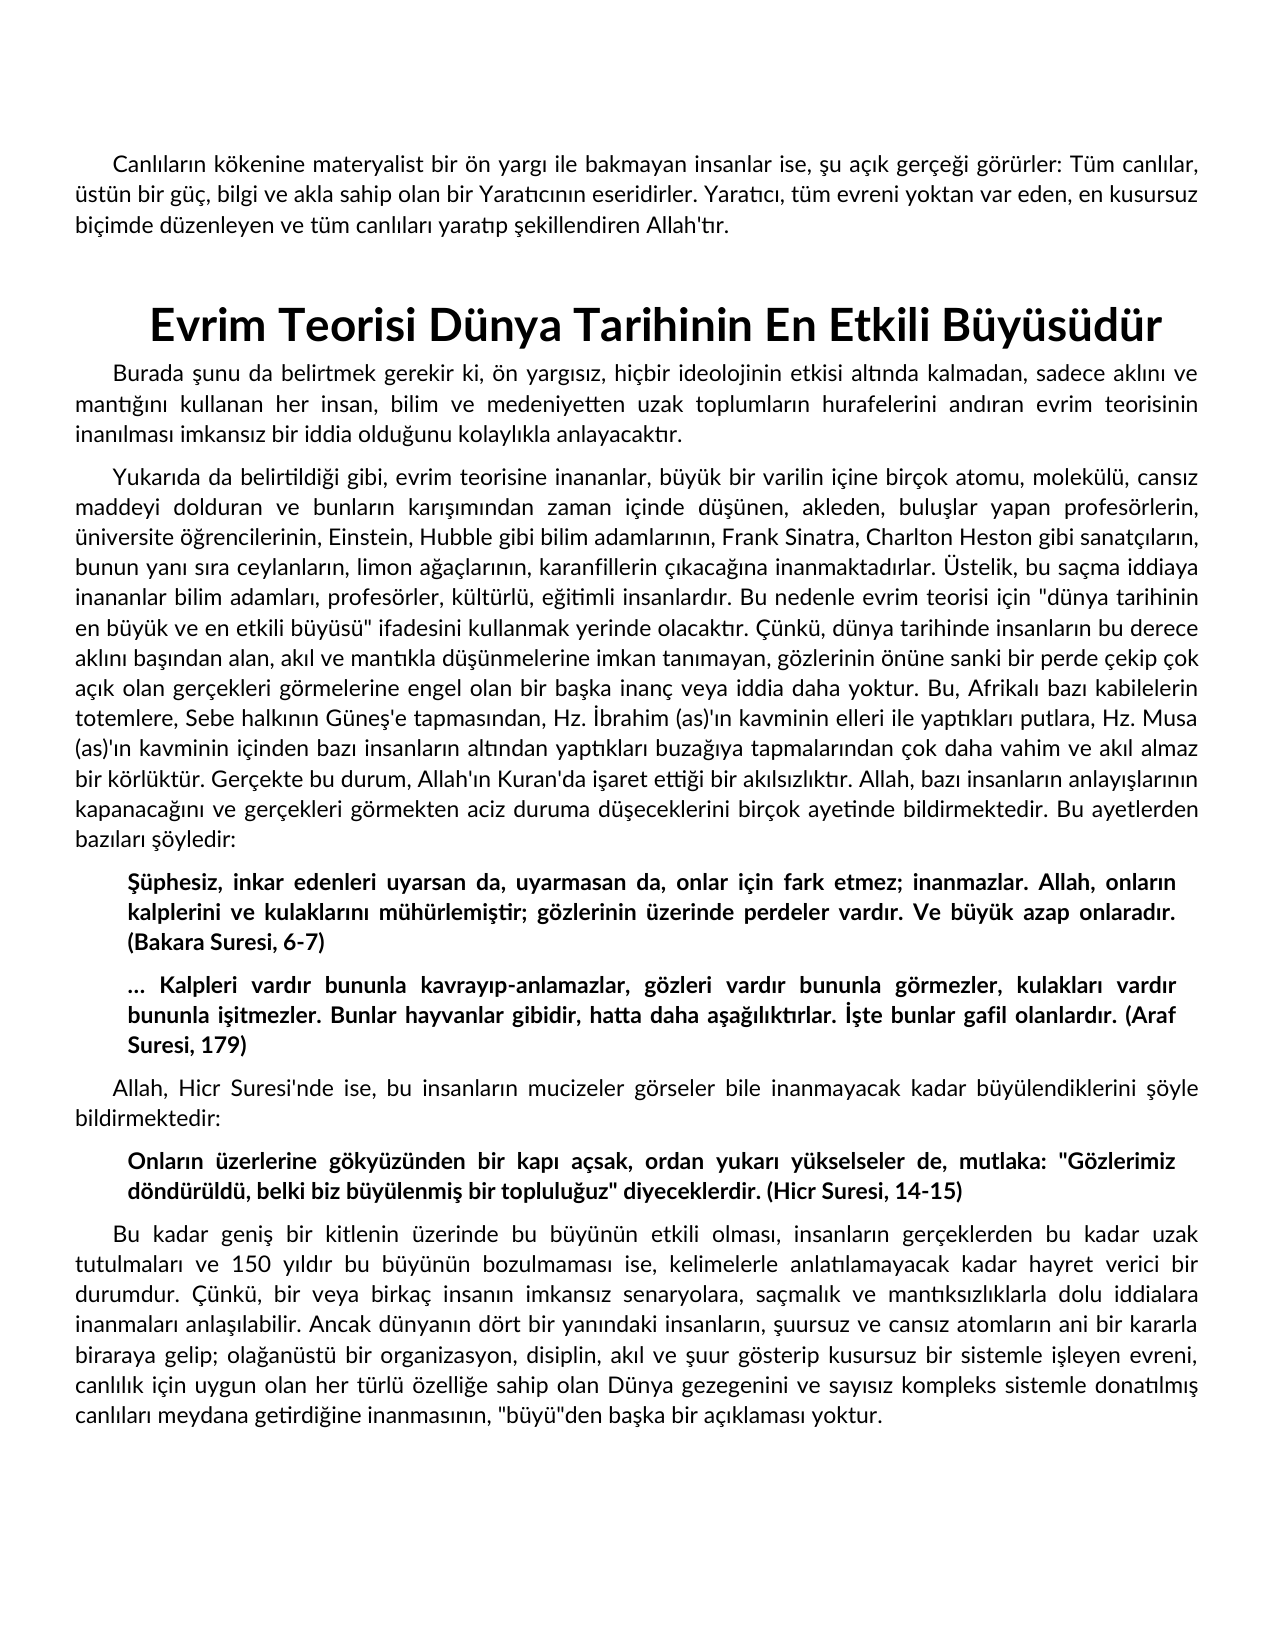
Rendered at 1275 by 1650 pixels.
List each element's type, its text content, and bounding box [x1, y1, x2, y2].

text Canlıların kökenine materyalist bir ön yargı ile bakmayan insanlar ise, şu açık gerçeği görürler: Tüm canlılar, üstün bir güç, bilgi ve akla sahip olan bir Yaratıcının eseridirler. Yaratıcı, tüm evreni yoktan var eden, en kusursuz biçimde düzenleyen ve tüm canlıları yaratıp şekillendiren Allah'tır. [75, 150, 1200, 238]
subtitle Evrim Teorisi Dünya Tarihinin En Etkili Büyüsüdür [112, 296, 1200, 351]
text Şüphesiz, inkar edenleri uyarsan da, uyarmasan da, onlar için fark etmez; inanmazlar. Allah, onların kalplerini ve kulaklarını mühürlemiştir; gözlerinin üzerinde perdeler vardır. Ve büyük azap onlaradır. (Bakara Suresi, 6-7) [127, 867, 1177, 955]
text Yukarıda da belirtildiği gibi, evrim teorisine inananlar, büyük bir varilin içine birçok atomu, molekülü, cansız maddeyi dolduran ve bunların karışımından zaman içinde düşünen, akleden, buluşlar yapan profesörlerin, üniversite öğrencilerinin, Einstein, Hubble gibi bilim adamlarının, Frank Sinatra, Charlton Heston gibi sanatçıların, bunun yanı sıra ceylanların, limon ağaçlarının, karanfillerin çıkacağına inanmaktadırlar. Üstelik, bu saçma iddiaya inananlar bilim adamları, profesörler, kültürlü, eğitimli insanlardır. Bu nedenle evrim teorisi için "dünya tarihinin en büyük ve en etkili büyüsü" ifadesini kullanmak yerinde olacaktır. Çünkü, dünya tarihinde insanların bu derece aklını başından alan, akıl ve mantıkla düşünmelerine imkan tanımayan, gözlerinin önüne sanki bir perde çekip çok açık olan gerçekleri görmelerine engel olan bir başka inanç veya iddia daha yoktur. Bu, Afrikalı bazı kabilelerin totemlere, Sebe halkının Güneş'e tapmasından, Hz. İbrahim (as)'ın kavminin elleri ile yaptıkları putlara, Hz. Musa (as)'ın kavminin içinden bazı insanların altından yaptıkları buzağıya tapmalarından çok daha vahim ve akıl almaz bir körlüktür. Gerçekte bu durum, Allah'ın Kuran'da işaret ettiği bir akılsızlıktır. Allah, bazı insanların anlayışlarının kapanacağını ve gerçekleri görmekten aciz duruma düşeceklerini birçok ayetinde bildirmektedir. Bu ayetlerden bazıları şöyledir: [75, 462, 1200, 852]
text … Kalpleri vardır bununla kavrayıp-anlamazlar, gözleri vardır bununla görmezler, kulakları vardır bununla işitmezler. Bunlar hayvanlar gibidir, hatta daha aşağılıktırlar. İşte bunlar gafil olanlardır. (Araf Suresi, 179) [127, 971, 1177, 1058]
text Allah, Hicr Suresi'nde ise, bu insanların mucizeler görseler bile inanmayacak kadar büyülendiklerini şöyle bildirmektedir: [75, 1074, 1200, 1131]
text Burada şunu da belirtmek gerekir ki, ön yargısız, hiçbir ideolojinin etkisi altında kalmadan, sadece aklını ve mantığını kullanan her insan, bilim ve medeniyetten uzak toplumların hurafelerini andıran evrim teorisinin inanılması imkansız bir iddia olduğunu kolaylıkla anlayacaktır. [75, 359, 1200, 447]
text Bu kadar geniş bir kitlenin üzerinde bu büyünün etkili olması, insanların gerçeklerden bu kadar uzak tutulmaları ve 150 yıldır bu büyünün bozulmaması ise, kelimelerle anlatılamayacak kadar hayret verici bir durumdur. Çünkü, bir veya birkaç insanın imkansız senaryolara, saçmalık ve mantıksızlıklarla dolu iddialara inanmaları anlaşılabilir. Ancak dünyanın dört bir yanındaki insanların, şuursuz ve cansız atomların ani bir kararla biraraya gelip; olağanüstü bir organizasyon, disiplin, akıl ve şuur gösterip kusursuz bir sistemle işleyen evreni, canlılık için uygun olan her türlü özelliğe sahip olan Dünya gezegenini ve sayısız kompleks sistemle donatılmış canlıları meydana getirdiğine inanmasının, "büyü"den başka bir açıklaması yoktur. [75, 1219, 1200, 1428]
text Onların üzerlerine gökyüzünden bir kapı açsak, ordan yukarı yükselseler de, mutlaka: "Gözlerimiz döndürüldü, belki biz büyülenmiş bir topluluğuz" diyeceklerdir. (Hicr Suresi, 14-15) [127, 1147, 1177, 1204]
